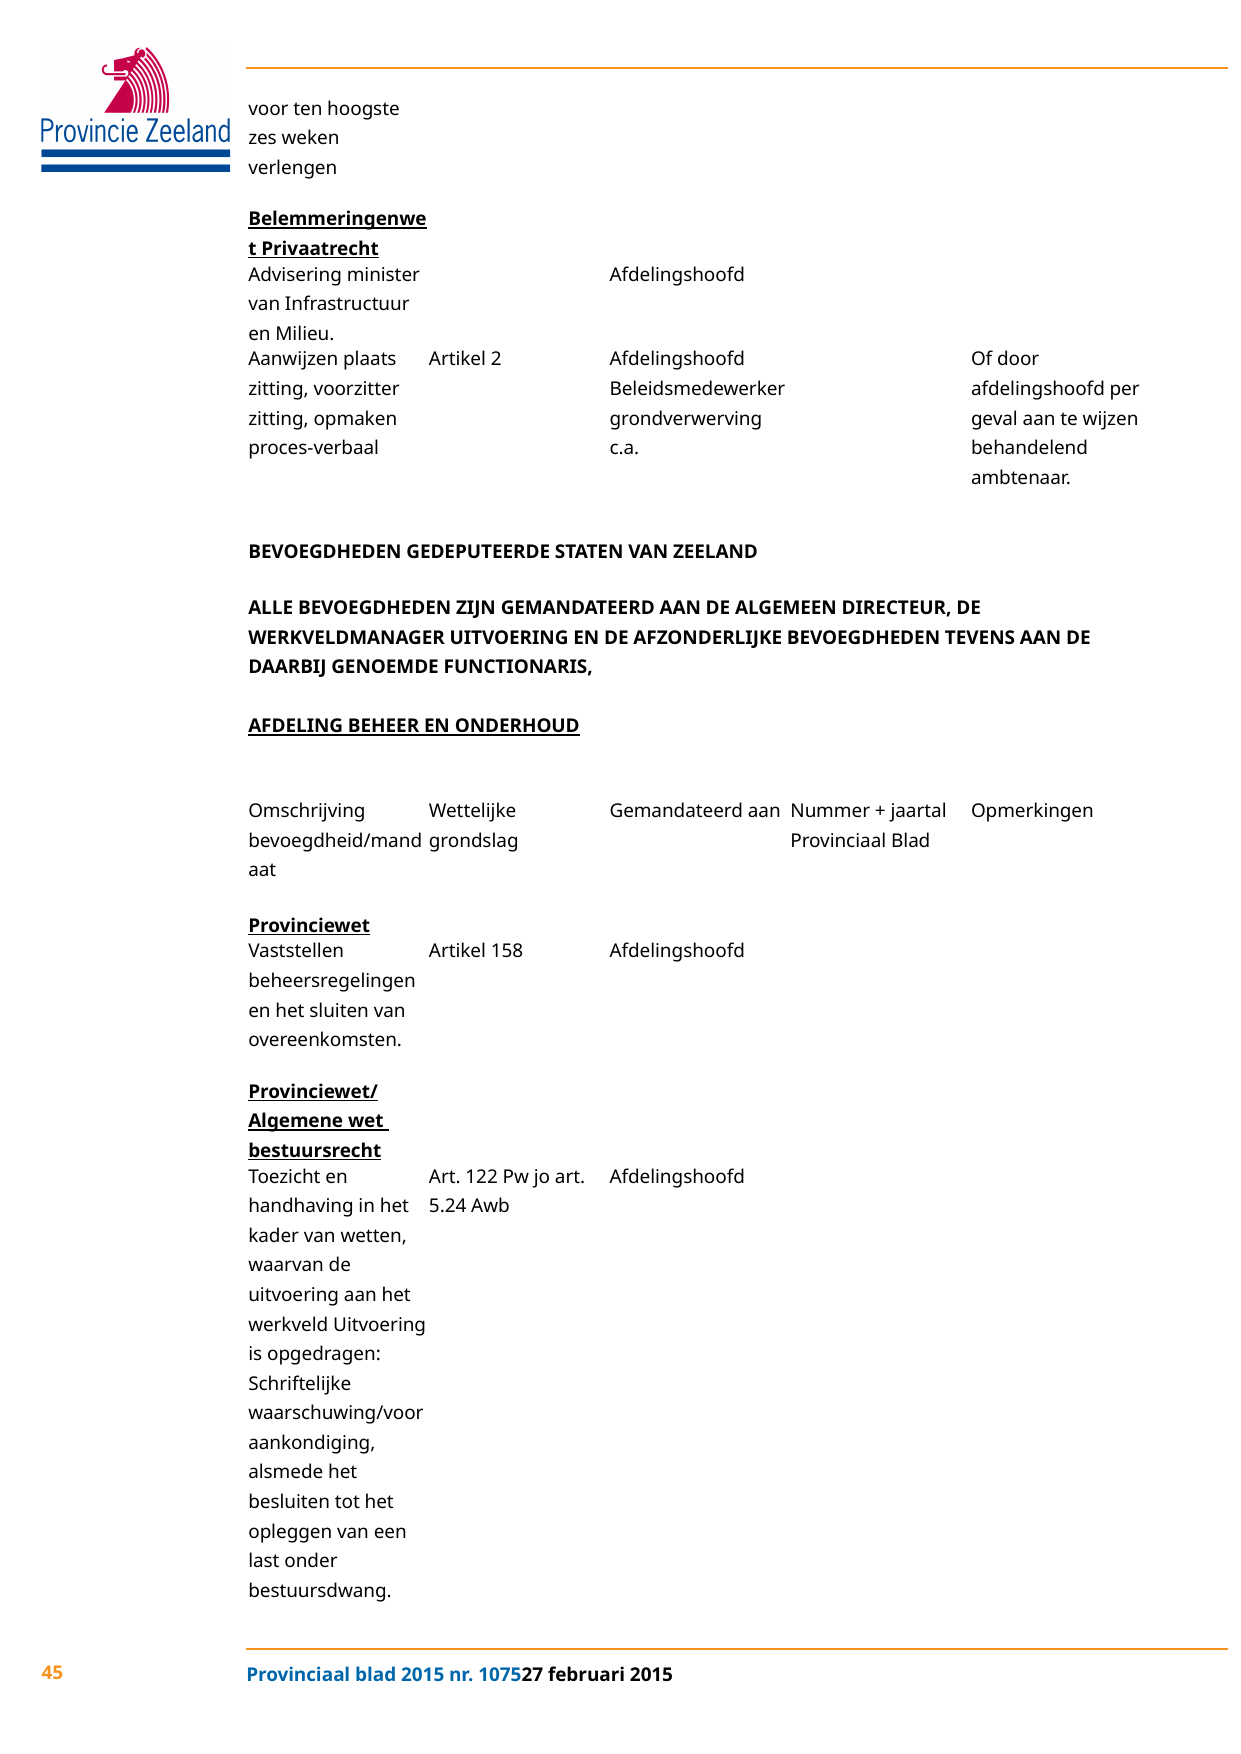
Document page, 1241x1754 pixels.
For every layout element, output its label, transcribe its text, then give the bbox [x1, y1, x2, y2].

table_cell [790, 938, 971, 1052]
table_cell Provinciewet/Algemene wet bestuursrecht [248, 1078, 429, 1163]
table_header Opmerkingen [971, 798, 1152, 912]
table_cell [971, 205, 1152, 261]
table_cell [248, 1052, 429, 1078]
table_cell [790, 346, 971, 490]
table_cell Advisering minister van Infrastructuur en Milieu. [248, 261, 429, 346]
table_cell Toezicht en handhaving in het kader van wetten, waarvan de uitvoering aan het werkveld Uitvoering is opgedragen: Schriftelijke waarschuwing/vooraankondiging, alsmede het besluiten tot het opleggen van een last onder bestuursdwang. [248, 1163, 429, 1603]
table_cell [971, 95, 1152, 180]
table_cell [609, 1078, 790, 1163]
table_cell Belemmeringenwet Privaatrecht [248, 205, 429, 261]
table_cell [971, 1163, 1152, 1603]
table_cell [971, 912, 1152, 938]
table_cell Afdelingshoofd [609, 938, 790, 1052]
table_cell Of door afdelingshoofd per geval aan te wijzen behandelend ambtenaar. [971, 346, 1152, 490]
table_cell [429, 95, 609, 180]
table_cell Provinciewet [248, 912, 429, 938]
table_cell [971, 1052, 1152, 1078]
text AFDELING BEHEER EN ONDERHOUD [248, 713, 1152, 738]
table_cell [971, 1078, 1152, 1163]
table_cell [429, 912, 609, 938]
table_cell [790, 205, 971, 261]
table_cell Artikel 2 [429, 346, 609, 490]
table_cell [429, 180, 609, 205]
table_cell [609, 1052, 790, 1078]
table_cell [790, 1078, 971, 1163]
text BEVOEGDHEDEN GEDEPUTEERDE STATEN VAN ZEELAND [248, 536, 1152, 565]
table_cell [790, 1163, 971, 1603]
table_cell Vaststellen beheersregelingen en het sluiten van overeenkomsten. [248, 938, 429, 1052]
table_cell [609, 95, 790, 180]
table_header Gemandateerd aan [609, 798, 790, 912]
table_cell Afdelingshoofd [609, 1163, 790, 1603]
table_header Omschrijving bevoegdheid/mandaat [248, 798, 429, 912]
table_cell [971, 180, 1152, 205]
table_cell [971, 938, 1152, 1052]
table_cell [609, 205, 790, 261]
table_cell [609, 912, 790, 938]
table_cell Afdelingshoofd [609, 261, 790, 346]
table_header Wettelijke grondslag [429, 798, 609, 912]
table_cell [790, 912, 971, 938]
table_cell [429, 1052, 609, 1078]
table_cell [429, 1078, 609, 1163]
table_cell voor ten hoogste zes weken verlengen [248, 95, 429, 180]
table_cell [971, 261, 1152, 346]
table_cell Aanwijzen plaats zitting, voorzitter zitting, opmaken proces-verbaal [248, 346, 429, 490]
table_cell [429, 205, 609, 261]
table_cell [609, 180, 790, 205]
table_header Nummer + jaartal Provinciaal Blad [790, 798, 971, 912]
table_cell Artikel 158 [429, 938, 609, 1052]
table_cell [429, 261, 609, 346]
table_cell [790, 261, 971, 346]
table_cell [248, 180, 429, 205]
table_cell [790, 95, 971, 180]
text ALLE BEVOEGDHEDEN ZIJN GEMANDATEERD AAN DE ALGEMEEN DIRECTEUR, DE WERKVELDMANAGER UITVOERING EN DE AFZONDERLIJKE BEVOEGDHEDEN TEVENS AAN DE DAARBIJ GENOEMDE FUNCTIONARIS, [248, 594, 1152, 679]
table_cell Afdelingshoofd Beleidsmedewerker grondverwerving c.a. [609, 346, 790, 490]
table_cell Art. 122 Pw jo art. 5.24 Awb [429, 1163, 609, 1603]
picture [41, 47, 231, 172]
table_cell [790, 1052, 971, 1078]
table_cell [790, 180, 971, 205]
